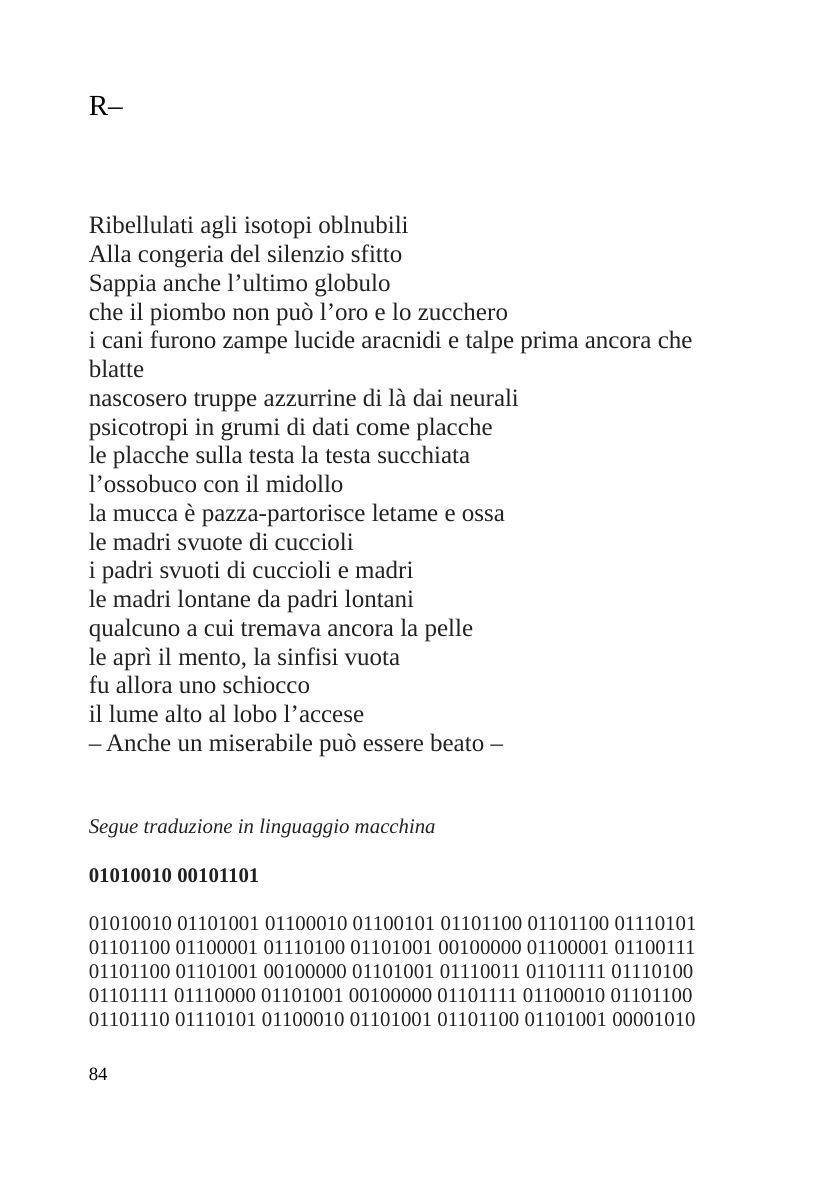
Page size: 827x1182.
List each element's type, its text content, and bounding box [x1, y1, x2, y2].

text Sappia anche l’ultimo globulo [88, 268, 738, 297]
text nascosero truppe azzurrine di là dai neurali [88, 383, 738, 412]
text R– [88, 88, 738, 122]
text il lume alto al lobo l’accese [88, 699, 738, 728]
text le placche sulla testa la testa succhiata [88, 441, 738, 469]
text la mucca è pazza-partorisce letame e ossa [88, 498, 738, 527]
text – Anche un miserabile può essere beato – [88, 728, 738, 757]
text che il piombo non può l’oro e lo zucchero [88, 297, 738, 326]
subtitle Segue traduzione in linguaggio macchina [88, 814, 738, 838]
text i cani furono zampe lucide aracnidi e talpe prima ancora che blatte [88, 326, 738, 383]
subtitle 01010010 01101001 01100010 01100101 01101100 01101100 01110101 01101100 01100001 01110100 01101001 00100000 01100001 01100111 01101100 01101001 00100000 01101001 01110011 01101111 01110100 01101111 01110000 01101001 00100000 01101111 01100010 01101100 01101110 01110101 01100010 01101001 01101100 01101001 00001010 [88, 911, 738, 1031]
text qualcuno a cui tremava ancora la pelle [88, 613, 738, 642]
text le madri svuote di cuccioli [88, 527, 738, 556]
text fu allora uno schiocco [88, 671, 738, 699]
text psicotropi in grumi di dati come placche [88, 412, 738, 441]
text le madri lontane da padri lontani [88, 584, 738, 613]
text i padri svuoti di cuccioli e madri [88, 556, 738, 584]
subtitle Ribellulati agli isotopi oblnubili [88, 211, 738, 239]
text l’ossobuco con il midollo [88, 469, 738, 498]
text Alla congeria del silenzio sfitto [88, 239, 738, 268]
text le aprì il mento, la sinfisi vuota [88, 642, 738, 671]
subtitle 01010010 00101101 [88, 862, 738, 887]
